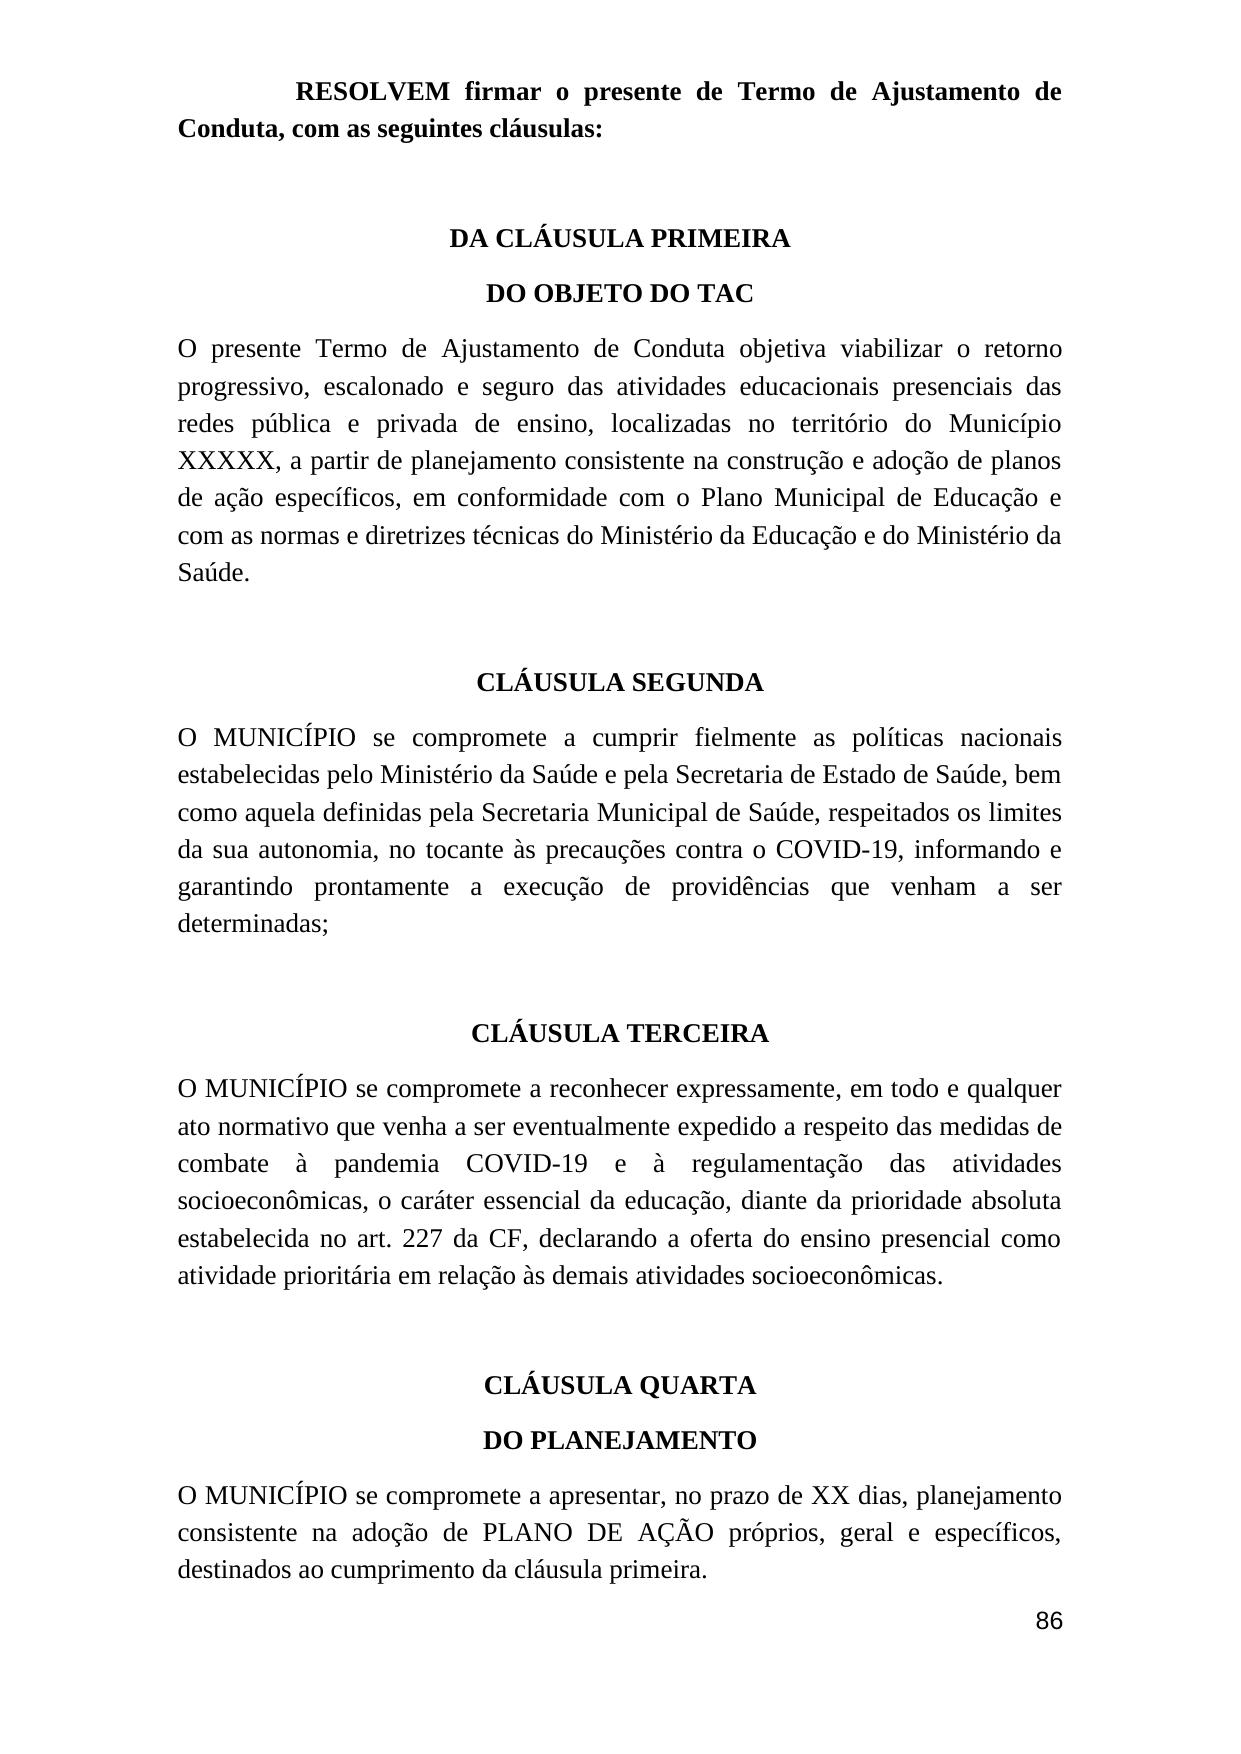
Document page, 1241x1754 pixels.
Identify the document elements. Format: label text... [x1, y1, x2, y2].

text CLÁUSULA SEGUNDA [177, 666, 1063, 697]
text DA CLÁUSULA PRIMEIRA [177, 222, 1063, 253]
text O presente Termo de Ajustamento de Conduta objetiva viabilizar o retorno progressivo, escalonado e seguro das atividades educacionais presenciais das redes pública e privada de ensino, localizadas no território do Município XXXXX, a partir de planejamento consistente na construção e adoção de planos de ação específicos, em conformidade com o Plano Municipal de Educação e com as normas e diretrizes técnicas do Ministério da Educação e do Ministério da Saúde. [177, 332, 1063, 587]
text RESOLVEM firmar o presente de Termo de Ajustamento de Conduta, com as seguintes cláusulas: [177, 75, 1063, 143]
text CLÁUSULA TERCEIRA [177, 1017, 1063, 1049]
text DO PLANEJAMENTO [177, 1424, 1063, 1455]
text O MUNICÍPIO se compromete a cumprir fielmente as políticas nacionais estabelecidas pelo Ministério da Saúde e pela Secretaria de Estado de Saúde, bem como aquela definidas pela Secretaria Municipal de Saúde, respeitados os limites da sua autonomia, no tocante às precauções contra o COVID-19, informando e garantindo prontamente a execução de providências que venham a ser determinadas; [177, 721, 1063, 939]
text O MUNICÍPIO se compromete a reconhecer expressamente, em todo e qualquer ato normativo que venha a ser eventualmente expedido a respeito das medidas de combate à pandemia COVID-19 e à regulamentação das atividades socioeconômicas, o caráter essencial da educação, diante da prioridade absoluta estabelecida no art. 227 da CF, declarando a oferta do ensino presencial como atividade prioritária em relação às demais atividades socioeconômicas. [177, 1072, 1063, 1290]
text O MUNICÍPIO se compromete a apresentar, no prazo de XX dias, planejamento consistente na adoção de PLANO DE AÇÃO próprios, geral e específicos, destinados ao cumprimento da cláusula primeira. [177, 1479, 1063, 1585]
text CLÁUSULA QUARTA [177, 1369, 1063, 1400]
text DO OBJETO DO TAC [177, 277, 1063, 308]
